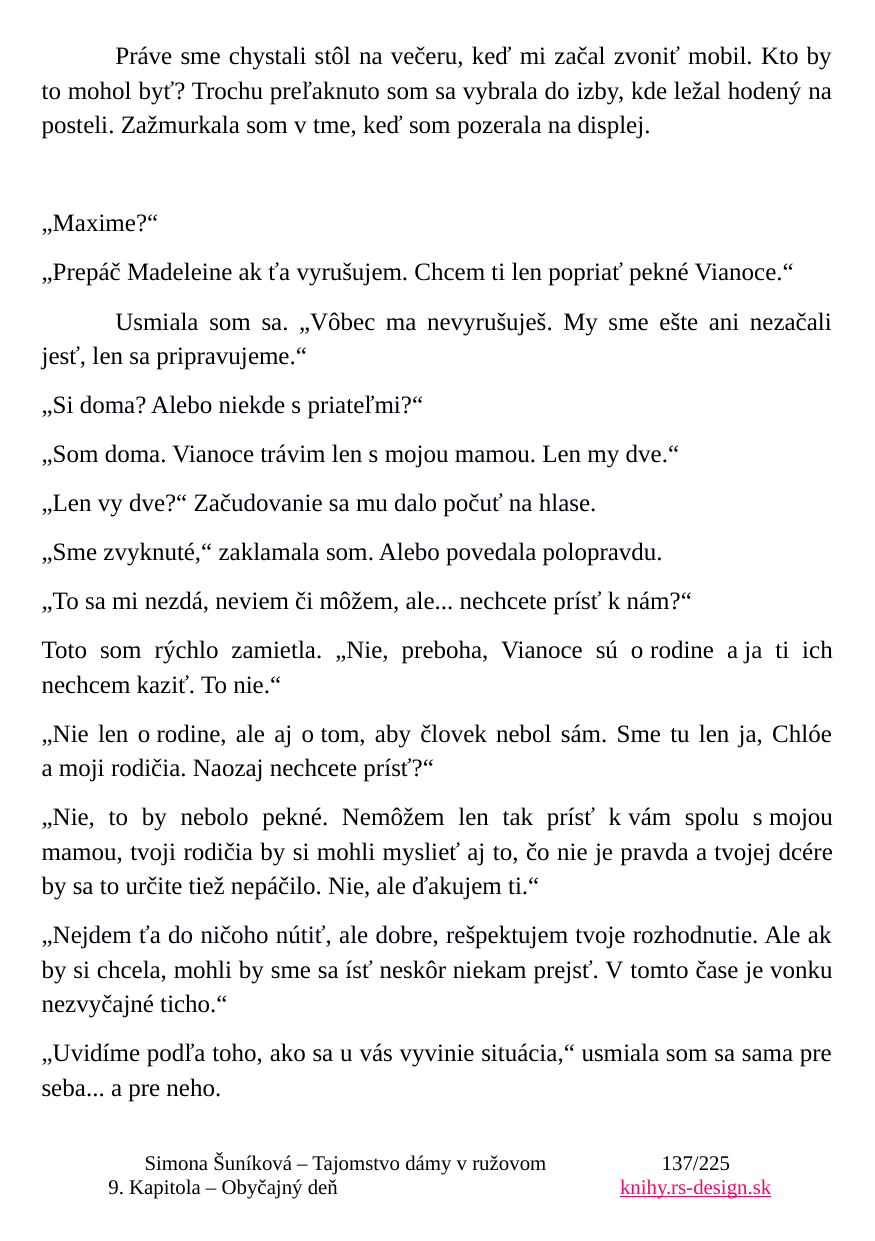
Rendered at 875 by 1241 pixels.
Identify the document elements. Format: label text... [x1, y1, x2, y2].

text „Nie, to by nebolo pekné. Nemôžem len tak prísť k vám spolu s mojou mamou, tvoji rodičia by si mohli myslieť aj to, čo nie je pravda a tvojej dcére by sa to určite tiež nepáčilo. Nie, ale ďakujem ti.“ [41, 802, 833, 900]
text „Si doma? Alebo niekde s priateľmi?“ [41, 390, 833, 419]
text „Som doma. Vianoce trávim len s mojou mamou. Len my dve.“ [41, 439, 833, 468]
text „Uvidíme podľa toho, ako sa u vás vyvinie situácia,“ usmiala som sa sama pre seba... a pre neho. [41, 1038, 833, 1102]
text „Maxime?“ [41, 208, 833, 237]
text Usmiala som sa. „Vôbec ma nevyrušuješ. My sme ešte ani nezačali jesť, len sa pripravujeme.“ [41, 307, 833, 370]
text „Len vy dve?“ Začudovanie sa mu dalo počuť na hlase. [41, 488, 833, 517]
text Práve sme chystali stôl na večeru, keď mi začal zvoniť mobil. Kto by to mohol byť? Trochu preľaknuto som sa vybrala do izby, kde ležal hodený na posteli. Zažmurkala som v tme, keď som pozerala na displej. [41, 41, 833, 139]
text „Prepáč Madeleine ak ťa vyrušujem. Chcem ti len popriať pekné Vianoce.“ [41, 257, 833, 286]
text Toto som rýchlo zamietla. „Nie, preboha, Vianoce sú o rodine a ja ti ich nechcem kaziť. To nie.“ [41, 635, 833, 699]
text „Nejdem ťa do ničoho nútiť, ale dobre, rešpektujem tvoje rozhodnutie. Ale ak by si chcela, mohli by sme sa ísť neskôr niekam prejsť. V tomto čase je vonku nezvyčajné ticho.“ [41, 921, 833, 1018]
text „To sa mi nezdá, neviem či môžem, ale... nechcete prísť k nám?“ [41, 586, 833, 615]
text „Sme zvyknuté,“ zaklamala som. Alebo povedala polopravdu. [41, 537, 833, 566]
text „Nie len o rodine, ale aj o tom, aby človek nebol sám. Sme tu len ja, Chlóe a moji rodičia. Naozaj nechcete prísť?“ [41, 719, 833, 782]
